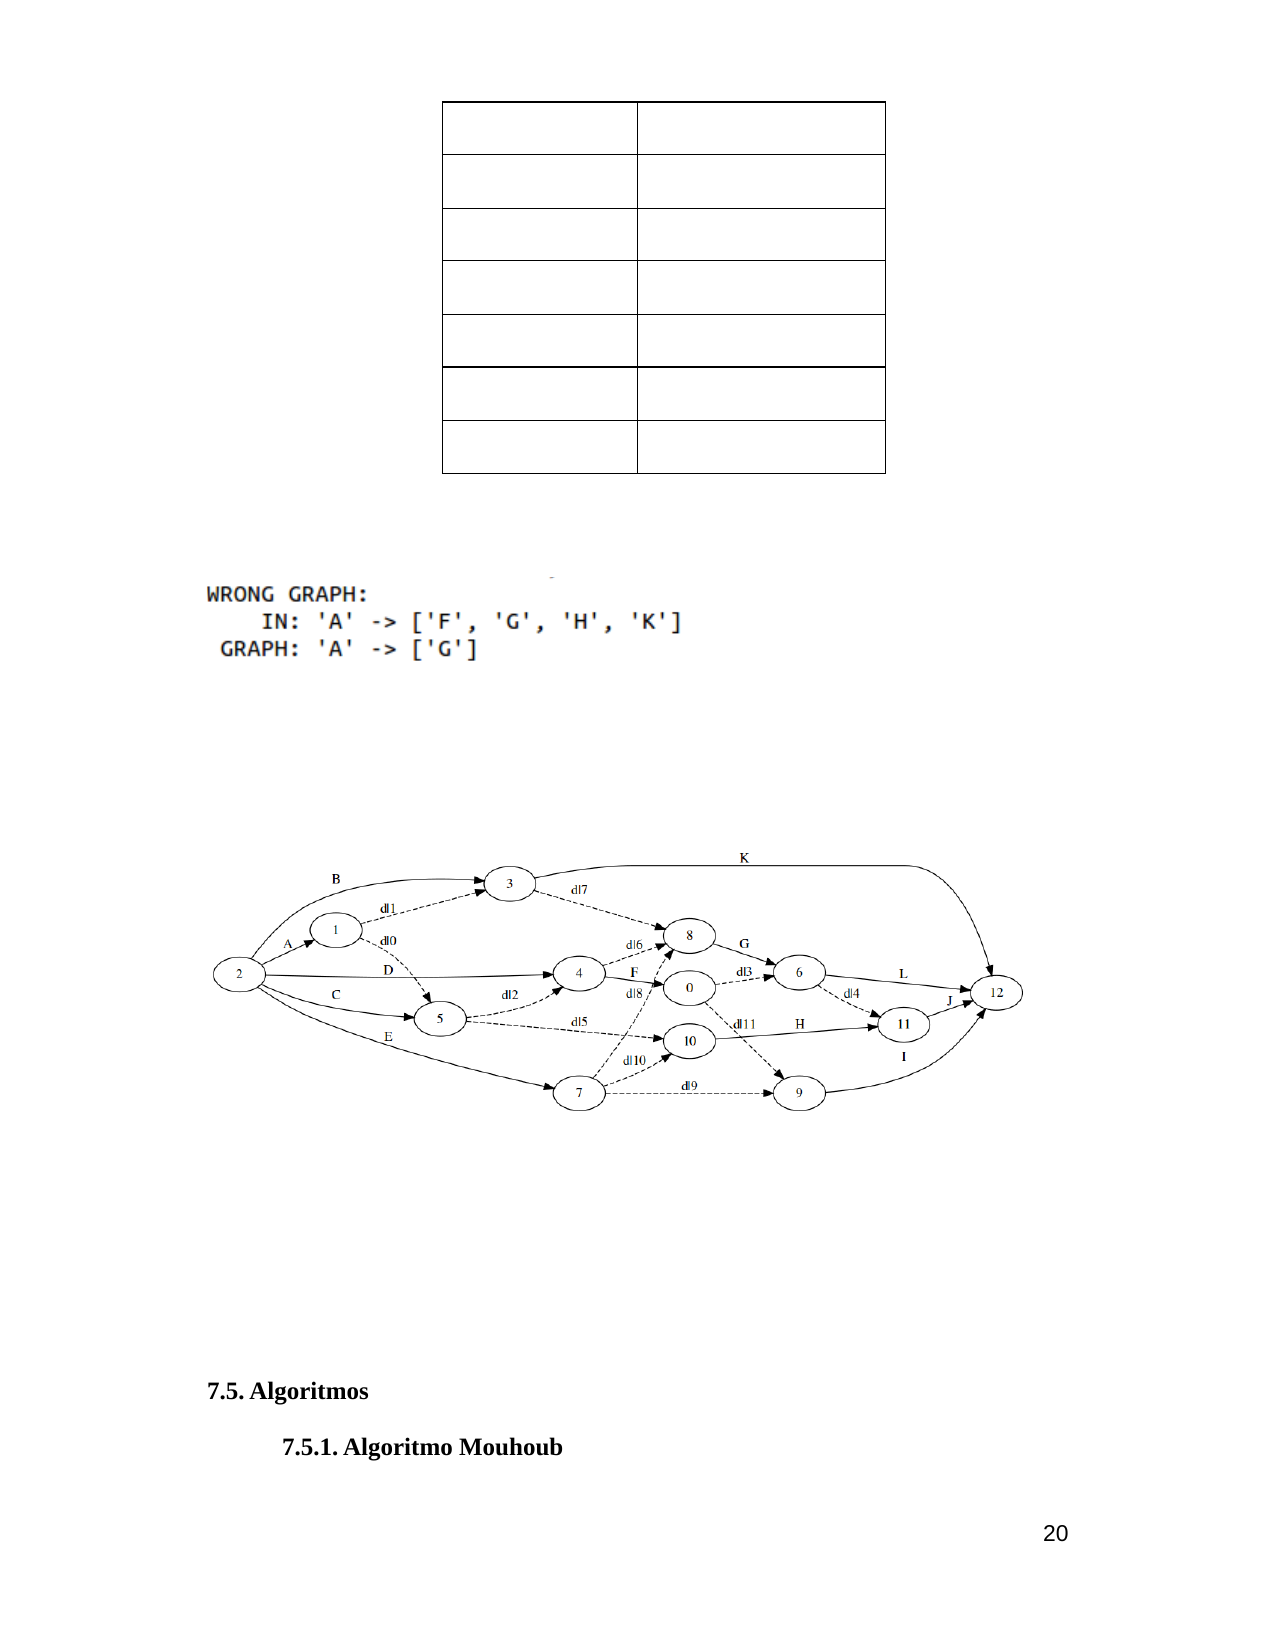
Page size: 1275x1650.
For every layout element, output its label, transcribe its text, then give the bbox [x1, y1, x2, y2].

table_cell [443, 261, 637, 313]
table_cell [638, 315, 885, 366]
table_cell [638, 368, 885, 419]
table_cell [638, 103, 885, 154]
table_cell [443, 103, 637, 154]
table_cell [443, 368, 637, 419]
table_cell [443, 421, 637, 472]
table_cell [638, 421, 885, 472]
text 7.5. Algoritmos [207, 1376, 1068, 1405]
text 7.5.1. Algoritmo Mouhoub [207, 1432, 1068, 1461]
table_cell [638, 261, 885, 313]
table_cell [638, 155, 885, 207]
table_cell [443, 315, 637, 366]
table_cell [443, 209, 637, 260]
table_cell [443, 155, 637, 207]
table_cell [638, 209, 885, 260]
